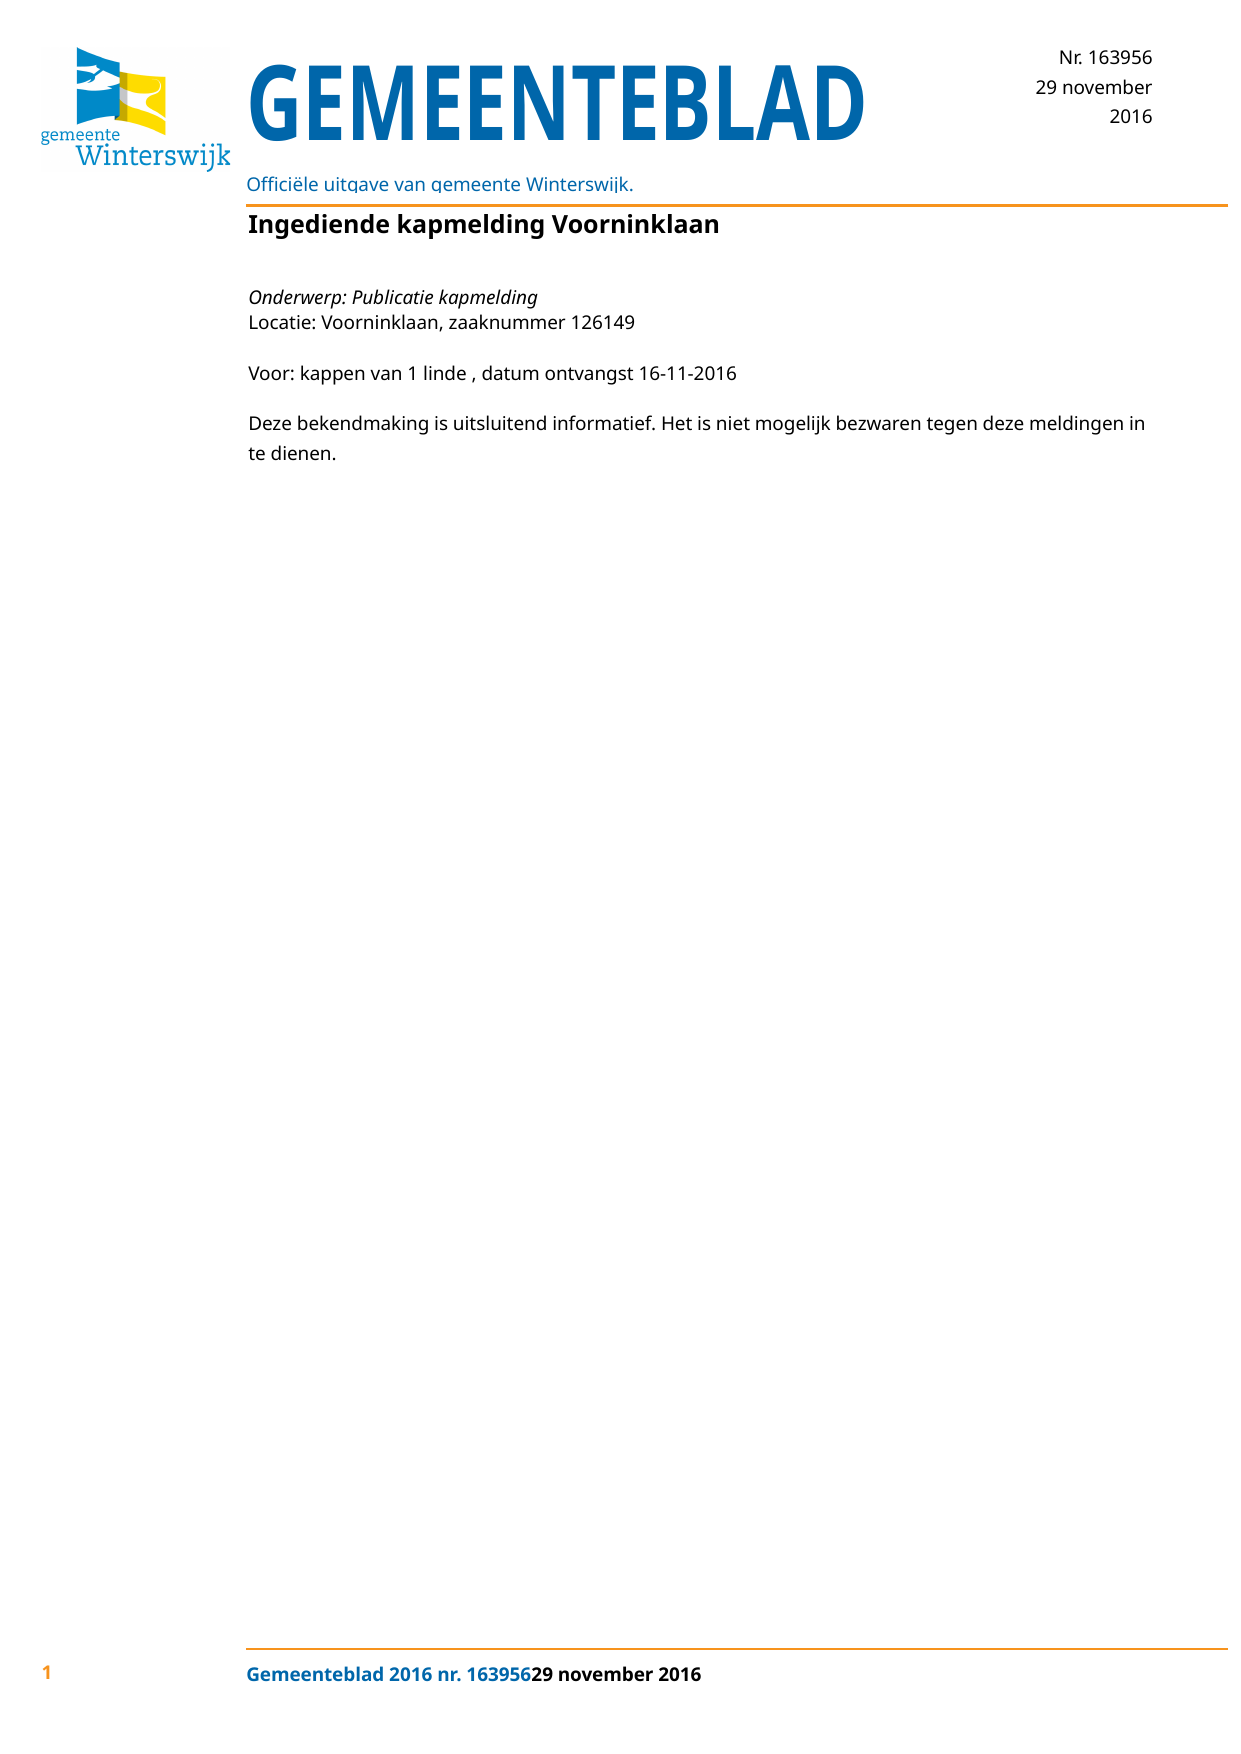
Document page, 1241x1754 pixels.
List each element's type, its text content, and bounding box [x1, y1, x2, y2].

text Locatie: Voorninklaan, zaaknummer 126149 [248, 309, 1152, 335]
picture [41, 47, 231, 172]
text Deze bekendmaking is uitsluitend informatief. Het is niet mogelijk bezwaren tegen deze meldingen in te dienen. [248, 410, 1152, 466]
text Voor: kappen van 1 linde , datum ontvangst 16-11-2016 [248, 360, 1152, 386]
text Onderwerp: Publicatie kapmelding [248, 284, 1152, 309]
picture [225, 153, 231, 162]
text Ingediende kapmelding Voorninklaan [248, 207, 1152, 241]
